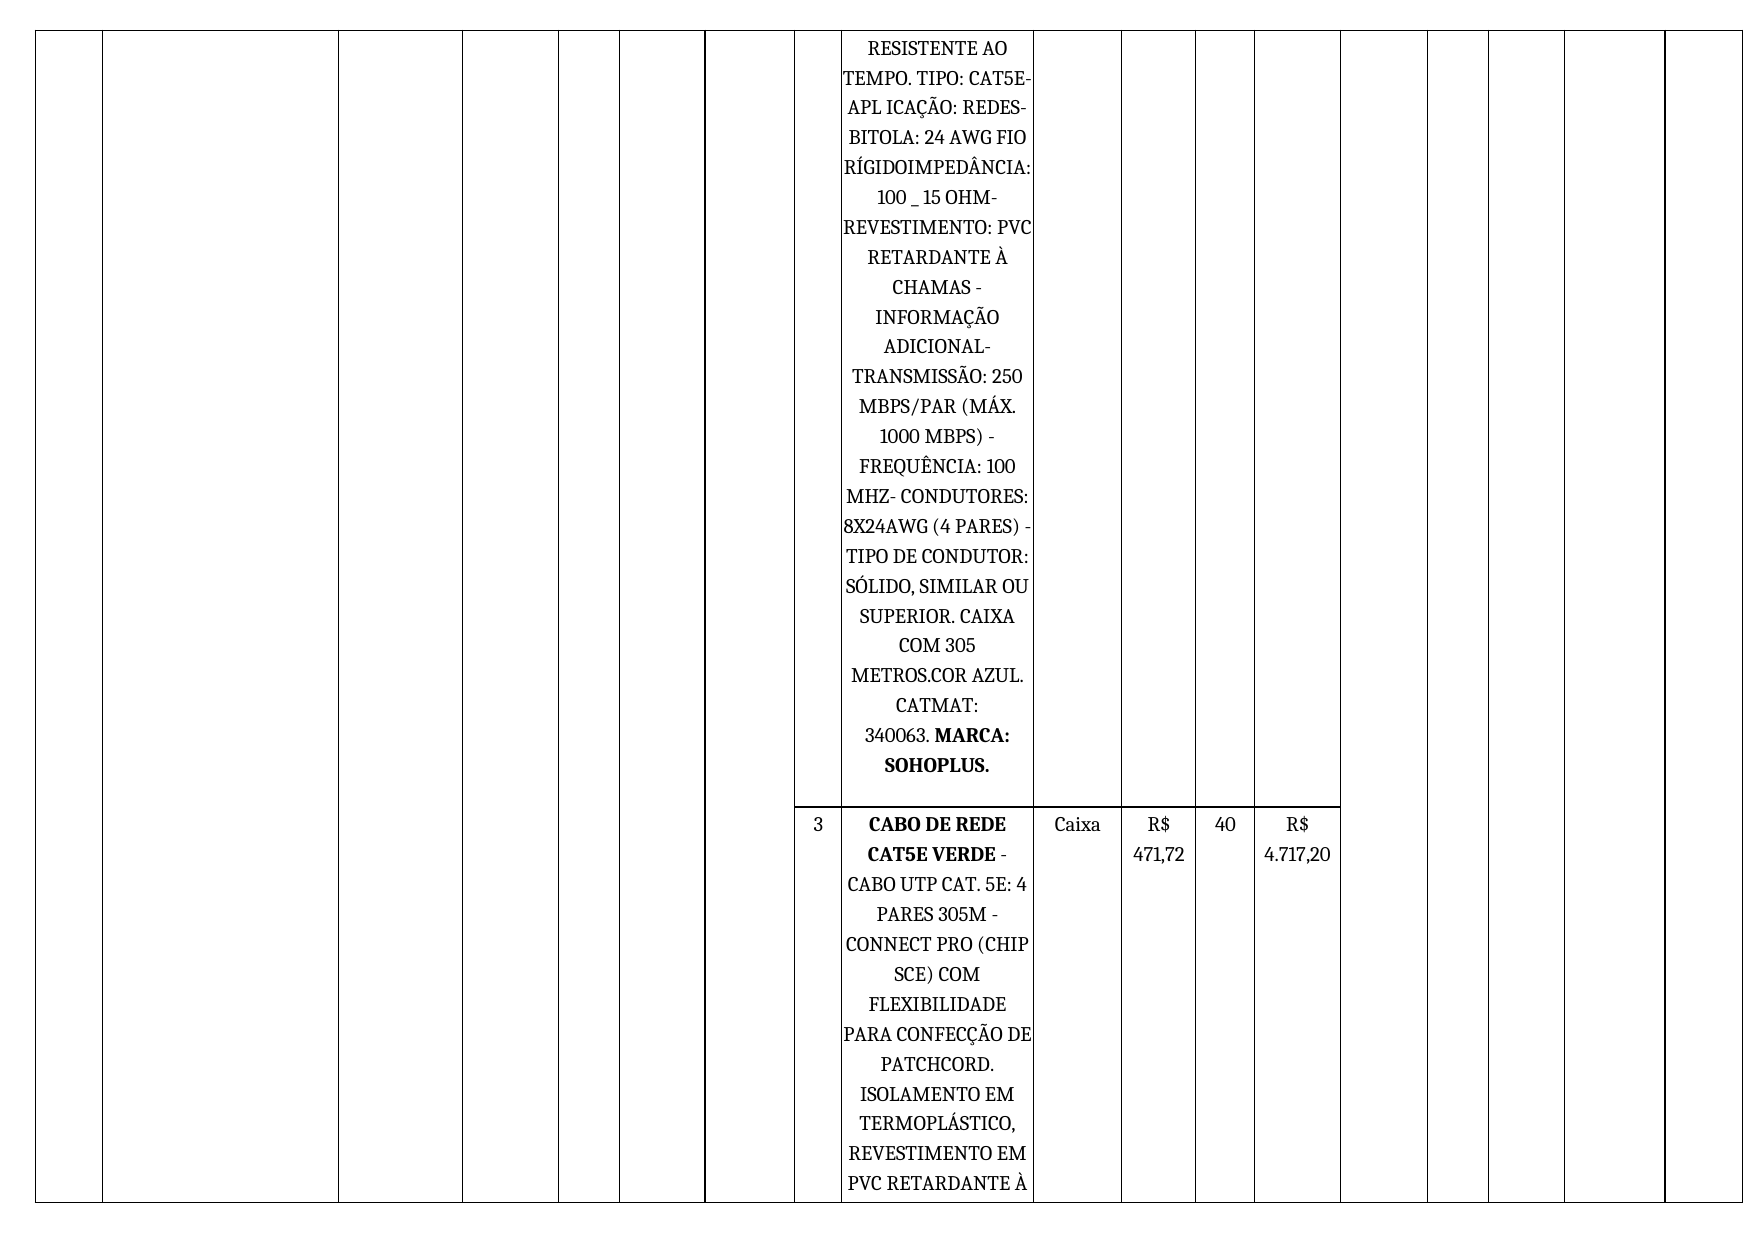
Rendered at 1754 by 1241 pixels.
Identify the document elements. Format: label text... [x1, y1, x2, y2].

table_cell [1666, 31, 1742, 1202]
table_cell [1565, 31, 1664, 1202]
table_cell [706, 31, 794, 1202]
table_cell [36, 31, 102, 1202]
table_cell [103, 31, 338, 1202]
table_cell R$ 4.717,20 [1255, 808, 1340, 1202]
table_cell [1196, 31, 1254, 806]
table_cell [463, 31, 558, 1202]
table_cell CABO DE REDE CAT5E VERDE - CABO UTP CAT. 5E: 4 PARES 305M - CONNECT PRO (CHIP SCE) COM FLEXIBILIDADE PARA CONFECÇÃO DE PATCHCORD. ISOLAMENTO EM TERMOPLÁSTICO, REVESTIMENTO EM PVC RETARDANTE À [842, 808, 1033, 1202]
table_cell R$ 471,72 [1122, 808, 1195, 1202]
table_cell [1341, 31, 1427, 1202]
table_cell [339, 31, 462, 1202]
table_cell [1489, 31, 1564, 1202]
table_cell Caixa [1034, 808, 1121, 1202]
table_cell [1034, 31, 1121, 806]
table_cell [559, 31, 619, 1202]
table_cell [795, 31, 841, 806]
table_cell [1122, 31, 1195, 806]
table_cell [1428, 31, 1488, 1202]
table_cell [620, 31, 704, 1202]
table_cell [1255, 31, 1340, 806]
table_cell 3 [795, 808, 841, 1202]
table_cell RESISTENTE AO TEMPO. TIPO: CAT5E- APL ICAÇÃO: REDES-BITOLA: 24 AWG FIO RÍGIDOIMPEDÂNCIA: 100 _ 15 OHM- REVESTIMENTO: PVC RETARDANTE À CHAMAS -INFORMAÇÃO ADICIONAL-TRANSMISSÃO: 250 MBPS/PAR (MÁX. 1000 MBPS) - FREQUÊNCIA: 100 MHZ- CONDUTORES: 8X24AWG (4 PARES) - TIPO DE CONDUTOR: SÓLIDO, SIMILAR OU SUPERIOR. CAIXA COM 305 METROS.COR AZUL. CATMAT: 340063. MARCA: SOHOPLUS. [842, 31, 1033, 806]
table_cell 40 [1196, 808, 1254, 1202]
